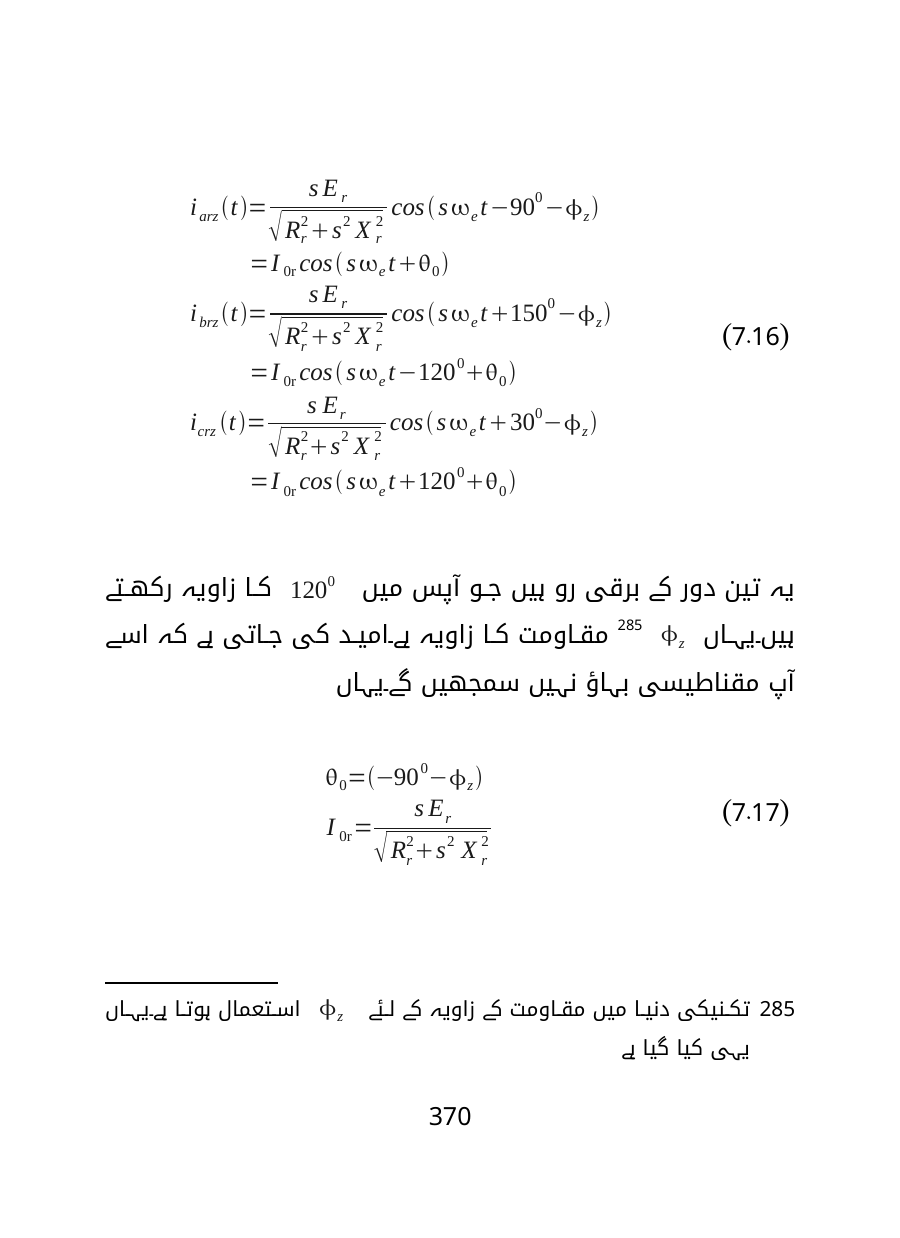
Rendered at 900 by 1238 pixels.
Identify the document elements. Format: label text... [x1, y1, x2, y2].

text یہ تین دور کے برقی رو ہیں جو آپس میں کا زاویہ رکھتے ہیں۔یہاں مقاومت کا زاویہ ہے۔امید کی جاتی ہے کہ اسے آپ مقناطیسی بہاؤ نہیں سمجھیں گے۔یہاں [105, 564, 795, 707]
table_header (7.16) [705, 169, 795, 518]
table_header [105, 753, 705, 886]
table_header [105, 169, 705, 518]
table_header (7.17) [705, 753, 795, 886]
text تکنیکی دنیا میں مقاومت کے زاویہ کے لئے استعمال ہوتا ہے۔یہاں یہی کیا گیا ہے [105, 989, 795, 1068]
